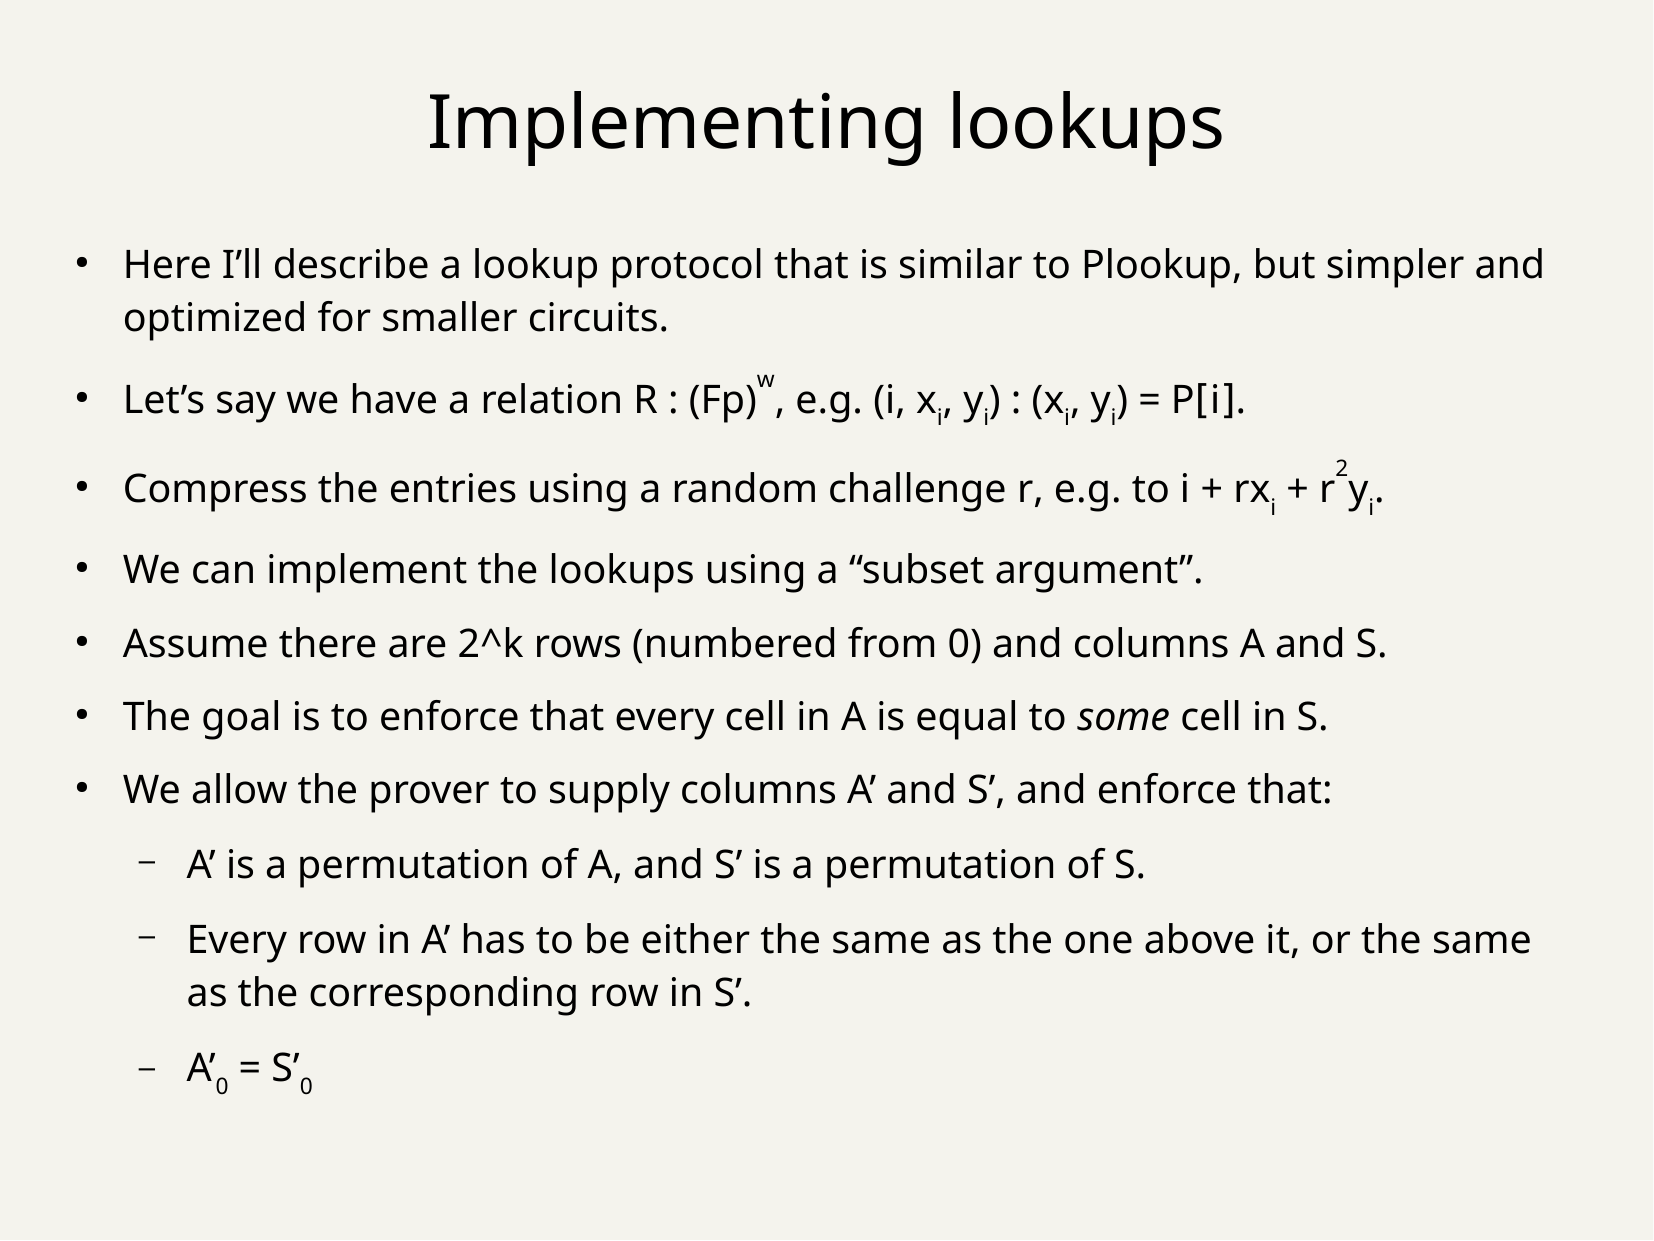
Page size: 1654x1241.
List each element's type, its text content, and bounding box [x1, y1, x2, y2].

title Implementing lookups [82, 49, 1571, 189]
list Here I’ll describe a lookup protocol that is similar to Plookup, but simpler and optimized for smaller circuits. Let’s say we have a relation R : (Fp)w, e.g. (i, xi, yi) : (xi, yi) = P[i]. Compress the entries using a random challenge r, e.g. to i + rxi + r2yi. We can implement the lookups using a “subset argument”. Assume there are 2^k rows (numbered from 0) and columns A and S. The goal is to enforce that every cell in A is equal to some cell in S. We allow the prover to supply columns A’ and S’, and enforce that: A’ is a permutation of A, and S’ is a permutation of S. Every row in A’ has to be either the same as the one above it, or the same as the corresponding row in S’. A’0 = S’0 [59, 236, 1560, 1111]
